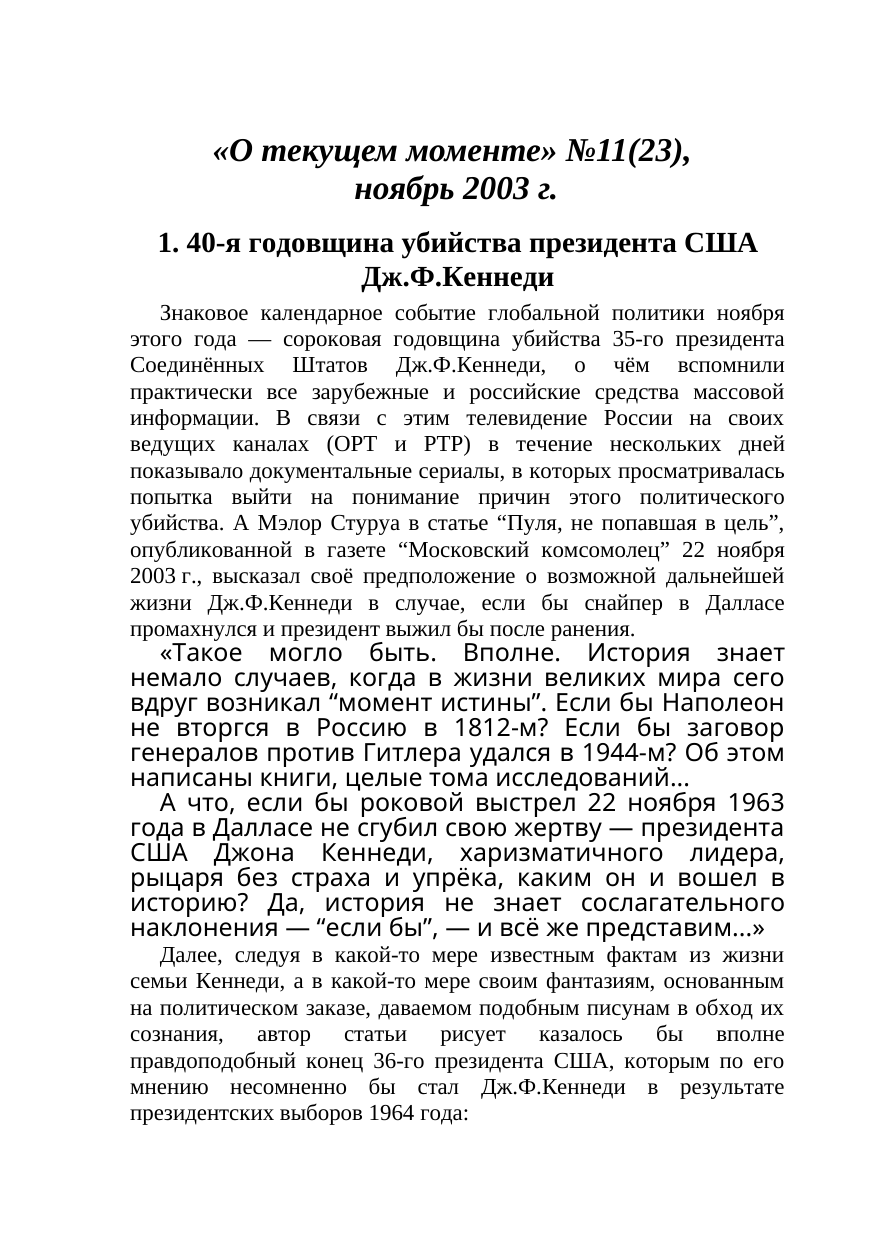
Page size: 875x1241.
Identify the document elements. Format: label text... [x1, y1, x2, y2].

subtitle «О текущем моменте» №11(23), ноябрь 2003 г. [130, 130, 786, 207]
text Знаковое календарное событие глобальной политики ноября этого года — сороковая годовщина убийства 35-го президента Соединённых Штатов Дж.Ф.Кеннеди, о чём вспомнили практически все зарубежные и российские средства массовой информации. В связи с этим телевидение России на своих ведущих каналах (ОРТ и РТР) в течение нескольких дней показывало документальные сериалы, в которых просматривалась попытка выйти на понимание причин этого политического убийства. А Мэлор Стуруа в статье “Пуля, не попавшая в цель”, опубликованной в газете “Московский комсомолец” 22 ноября 2003 г., высказал своё предположение о возможной дальнейшей жизни Дж.Ф.Кеннеди в случае, если бы снайпер в Далласе промахнулся и президент выжил бы после ранения. [130, 299, 786, 641]
text «Такое могло быть. Вполне. История знает немало случаев, когда в жизни великих мира сего вдруг возникал “момент истины”. Если бы Наполеон не вторгся в Россию в 1812-м? Если бы заговор генералов против Гитлера удался в 1944-м? Об этом написаны книги, целые тома исследований... [130, 641, 786, 791]
subtitle 1. 40-я годовщина убийства президента США Дж.Ф.Кеннеди [130, 225, 786, 292]
text Далее, следуя в какой-то мере известным фактам из жизни семьи Кеннеди, а в какой-то мере своим фантазиям, основанным на политическом заказе, даваемом подобным писунам в обход их сознания, автор статьи рисует казалось бы вполне правдоподобный конец 36-го президента США, которым по его мнению несомненно бы стал Дж.Ф.Кеннеди в результате президентских выборов 1964 года: [130, 941, 786, 1126]
text А что, если бы роковой выстрел 22 ноября 1963 года в Далласе не сгубил свою жертву — президента США Джона Кеннеди, харизматичного лидера, рыцаря без страха и упрёка, каким он и вошел в историю? Да, история не знает сослагательного наклонения — “если бы”, — и всё же представим...» [130, 791, 786, 941]
